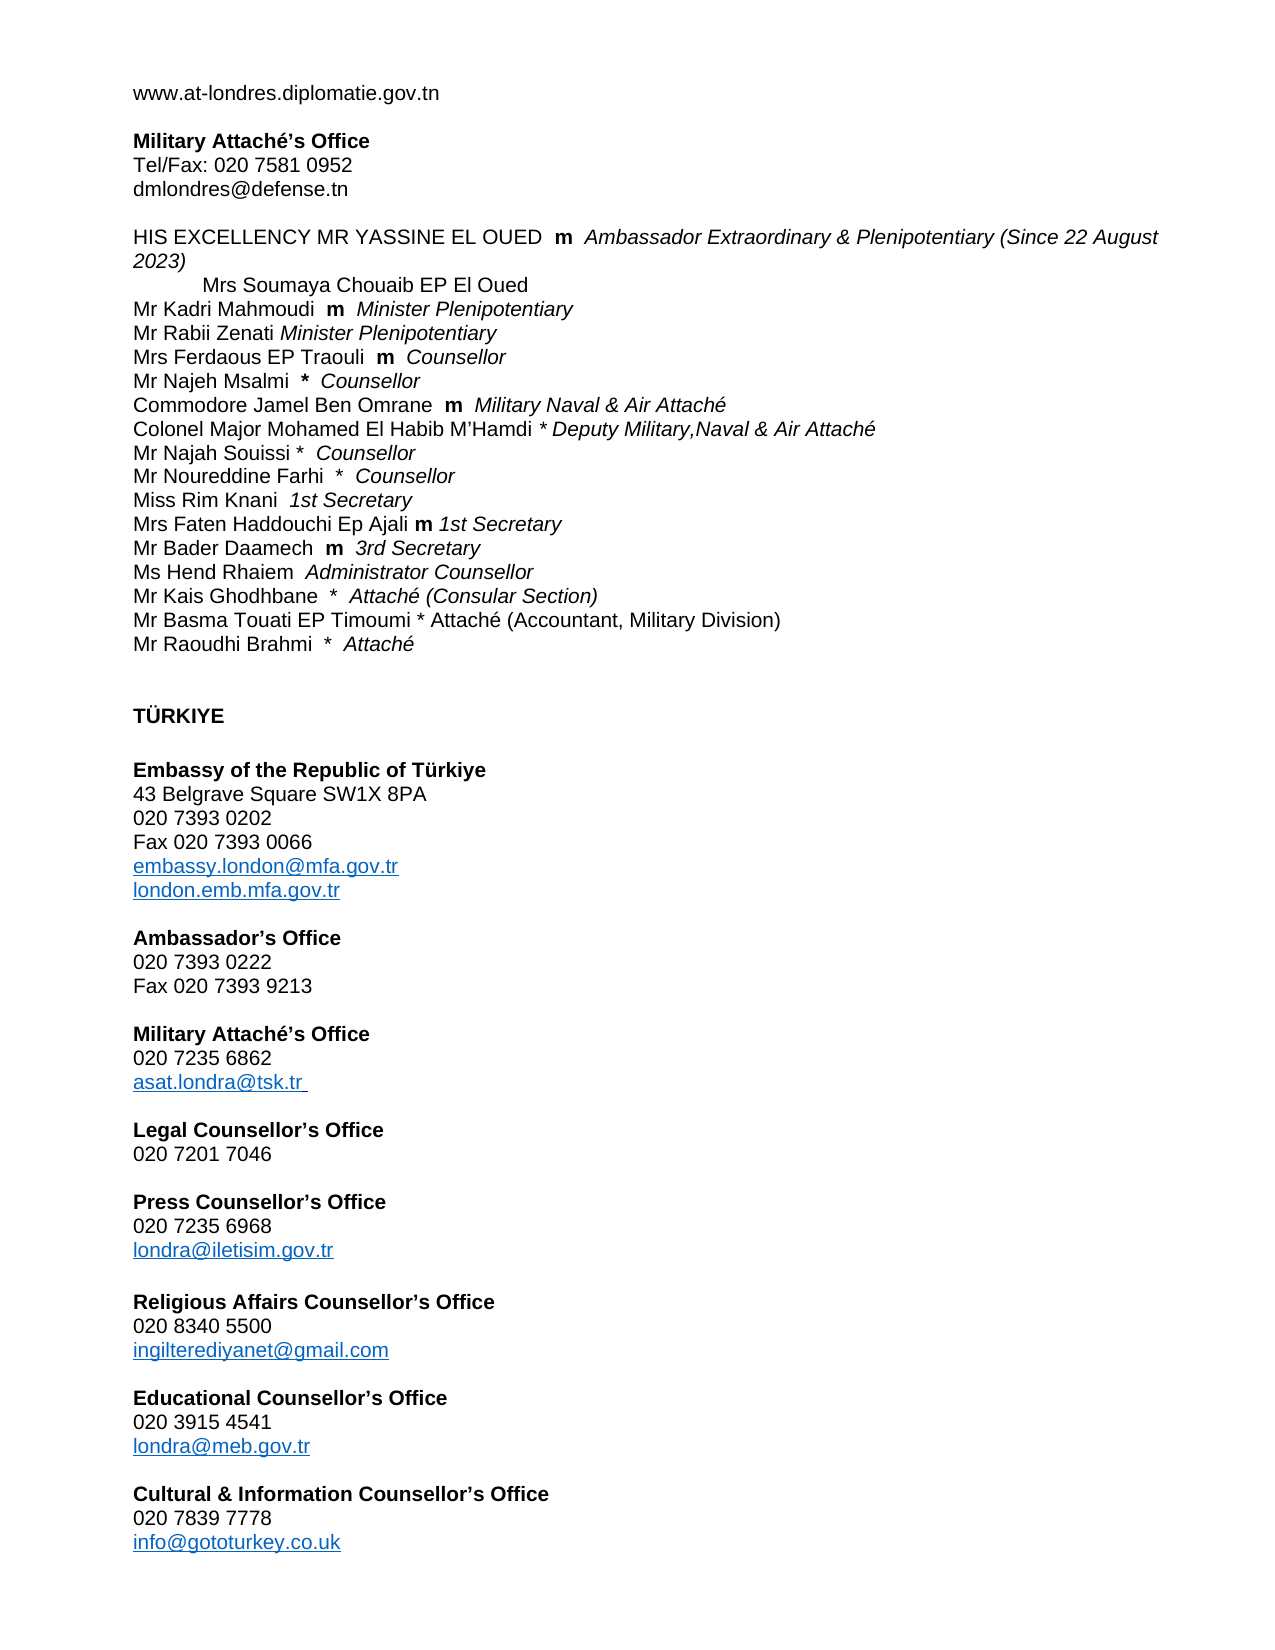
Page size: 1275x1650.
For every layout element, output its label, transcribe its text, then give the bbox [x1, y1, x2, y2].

text www.at-londres.diplomatie.gov.tn [133, 81, 1181, 105]
text ingilterediyanet@gmail.com [133, 1338, 1181, 1362]
text Mr Rabii Zenati Minister Plenipotentiary [133, 321, 1181, 344]
text dmlondres@defense.tn [133, 177, 1181, 201]
text 020 7235 6968 [133, 1213, 1181, 1237]
text 020 7201 7046 [133, 1142, 1181, 1166]
text Educational Counsellor’s Office [133, 1386, 1181, 1410]
text london.emb.mfa.gov.tr [133, 878, 1181, 902]
text Mr Raoudhi Brahmi * Attaché [133, 632, 1181, 656]
text Mrs Ferdaous EP Traouli m Counsellor [133, 344, 1181, 368]
text Mr Noureddine Farhi * Counsellor [133, 464, 1181, 488]
text 43 Belgrave Square SW1X 8PA [133, 782, 1181, 806]
text 020 7393 0222 [133, 950, 1181, 974]
text Ms Hend Rhaiem Administrator Counsellor [133, 560, 1181, 584]
text 020 7839 7778 [133, 1506, 1181, 1530]
text Colonel Major Mohamed El Habib M’Hamdi * Deputy Military,Naval & Air Attaché [133, 416, 1181, 440]
text Cultural & Information Counsellor’s Office [133, 1482, 1181, 1506]
text Mr Kadri Mahmoudi m Minister Plenipotentiary [133, 297, 1181, 321]
text Embassy of the Republic of Türkiye [133, 758, 1181, 782]
text Fax 020 7393 9213 [133, 974, 1181, 998]
text Press Counsellor’s Office [133, 1189, 1181, 1213]
text 020 7235 6862 [133, 1046, 1181, 1070]
text Mr Najah Souissi * Counsellor [133, 440, 1181, 464]
text 020 8340 5500 [133, 1314, 1181, 1338]
text Mr Kais Ghodhbane * Attaché (Consular Section) [133, 584, 1181, 608]
text Mrs Faten Haddouchi Ep Ajali m 1st Secretary [133, 512, 1181, 536]
text Military Attaché’s Office [133, 129, 1181, 153]
text 020 3915 4541 [133, 1410, 1181, 1434]
text londra@iletisim.gov.tr [133, 1237, 1181, 1261]
text TÜRKIYE [133, 704, 1181, 728]
text Religious Affairs Counsellor’s Office [133, 1290, 1181, 1314]
text Miss Rim Knani 1st Secretary [133, 488, 1181, 512]
text Military Attaché’s Office [133, 1022, 1181, 1046]
text 020 7393 0202 [133, 806, 1181, 830]
text Fax 020 7393 0066 [133, 830, 1181, 854]
text HIS EXCELLENCY MR YASSINE EL OUED m Ambassador Extraordinary & Plenipotentiary (Since 22 August 2023) [133, 225, 1181, 273]
text embassy.london@mfa.gov.tr [133, 854, 1181, 878]
text Tel/Fax: 020 7581 0952 [133, 153, 1181, 177]
text Mrs Soumaya Chouaib EP El Oued [133, 273, 1181, 297]
text Mr Najeh Msalmi * Counsellor [133, 368, 1181, 392]
text Ambassador’s Office [133, 926, 1181, 950]
text Commodore Jamel Ben Omrane m Military Naval & Air Attaché [133, 392, 1181, 416]
text asat.londra@tsk.tr [133, 1070, 1181, 1094]
text Mr Basma Touati EP Timoumi * Attaché (Accountant, Military Division) [133, 608, 1181, 632]
text Legal Counsellor’s Office [133, 1118, 1181, 1142]
text info@gototurkey.co.uk [133, 1530, 1181, 1554]
text Mr Bader Daamech m 3rd Secretary [133, 536, 1181, 560]
text londra@meb.gov.tr [133, 1434, 1181, 1458]
